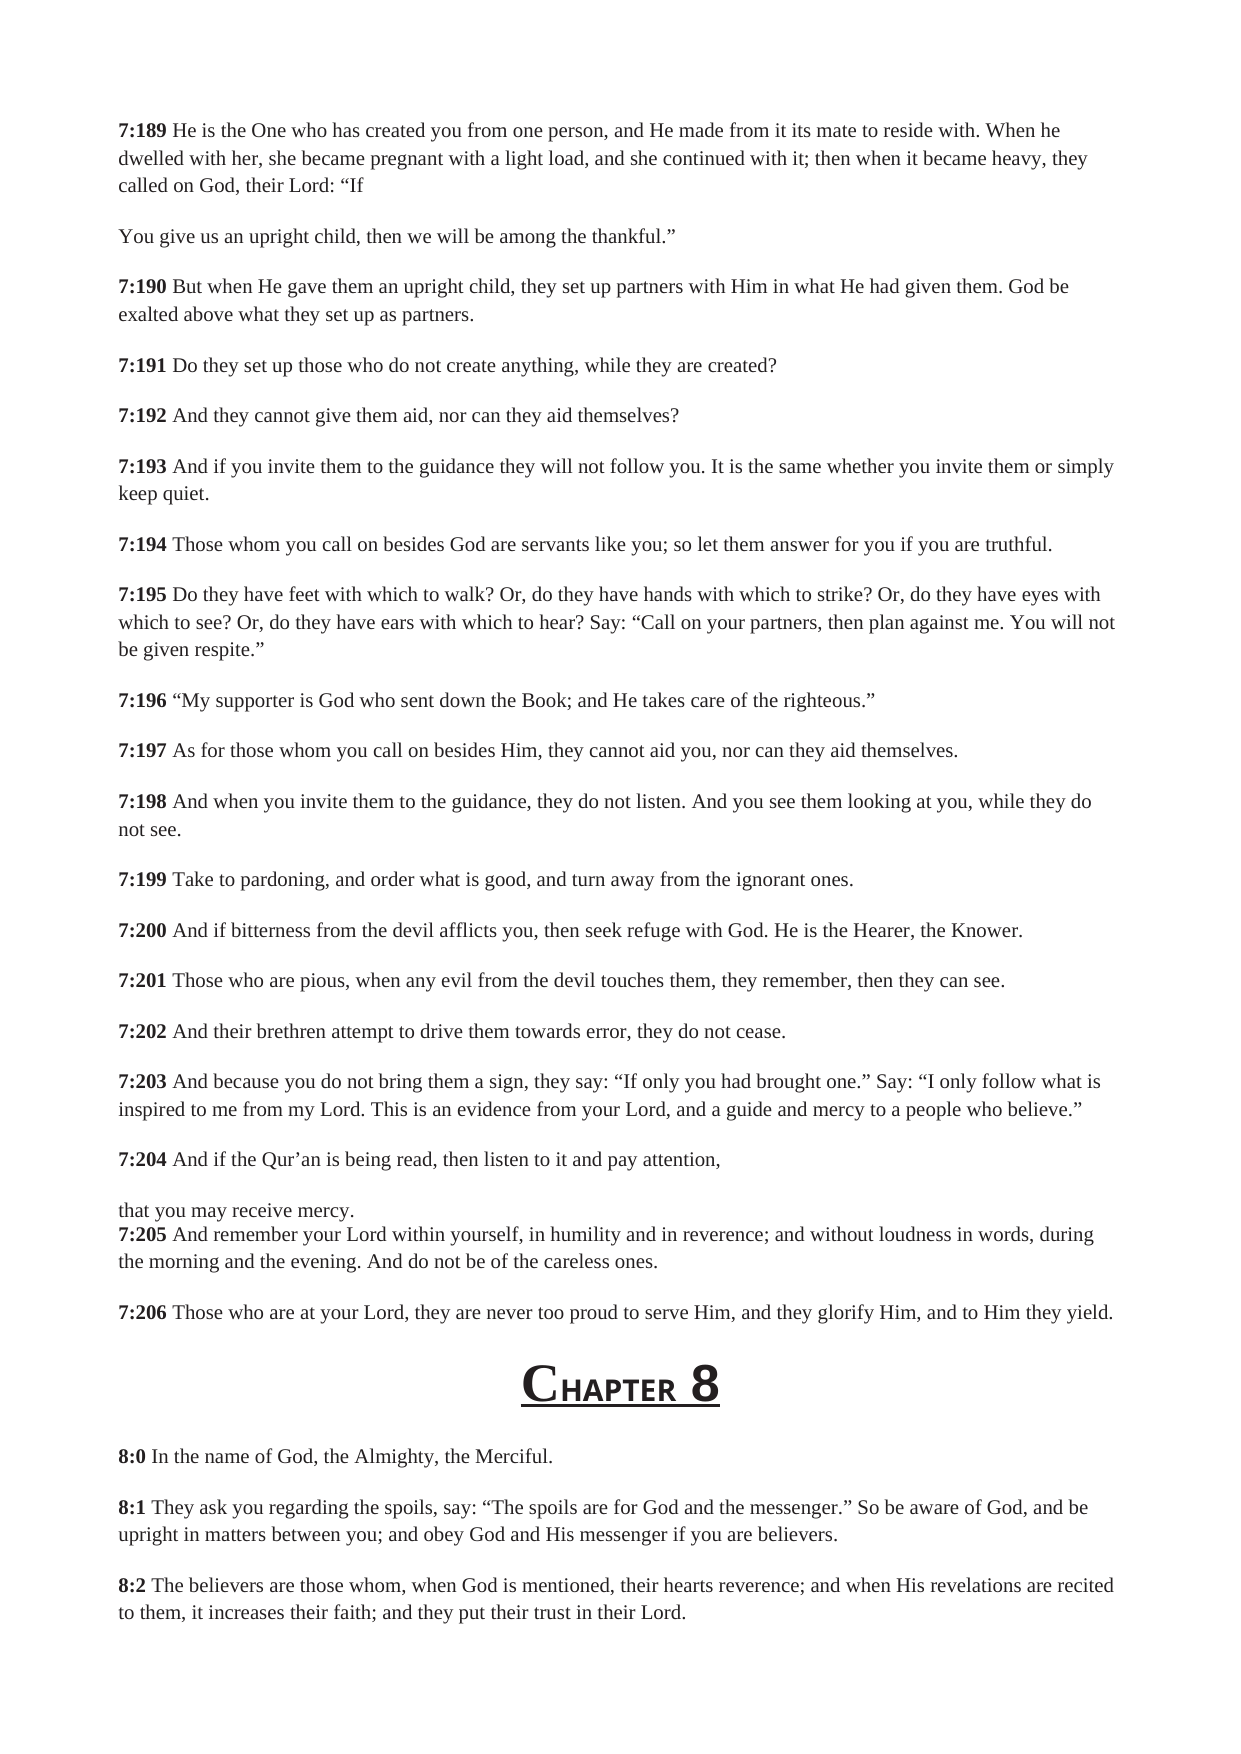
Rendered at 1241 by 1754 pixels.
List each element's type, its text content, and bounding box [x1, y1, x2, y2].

text 7:192 And they cannot give them aid, nor can they aid themselves? [118, 403, 1122, 427]
text You give us an upright child, then we will be among the thankful.” [118, 224, 1122, 248]
text 7:196 “My supporter is God who sent down the Book; and He takes care of the righteous.” [118, 688, 1122, 712]
text 7:190 But when He gave them an upright child, they set up partners with Him in what He had given them. God be exalted above what they set up as partners. [118, 274, 1122, 326]
text 8:1 They ask you regarding the spoils, say: “The spoils are for God and the messenger.” So be aware of God, and be upright in matters between you; and obey God and His messenger if you are believers. [118, 1494, 1122, 1546]
text 7:193 And if you invite them to the guidance they will not follow you. It is the same whether you invite them or simply keep quiet. [118, 453, 1122, 505]
text 8:0 In the name of God, the Almighty, the Merciful. [118, 1444, 1122, 1468]
text 7:206 Those who are at your Lord, they are never too proud to serve Him, and they glorify Him, and to Him they yield. [118, 1300, 1122, 1324]
text 7:189 He is the One who has created you from one person, and He made from it its mate to reside with. When he dwelled with her, she became pregnant with a light load, and she continued with it; then when it became heavy, they called on God, their Lord: “If [118, 118, 1122, 197]
text 7:202 And their brethren attempt to drive them towards error, they do not cease. [118, 1019, 1122, 1043]
text that you may receive mercy. [118, 1198, 1122, 1222]
text 7:191 Do they set up those who do not create anything, while they are created? [118, 352, 1122, 377]
text 7:195 Do they have feet with which to walk? Or, do they have hands with which to strike? Or, do they have eyes with which to see? Or, do they have ears with which to hear? Say: “Call on your partners, then plan against me. You will not be given respite.” [118, 582, 1122, 661]
text 7:205 And remember your Lord within yourself, in humility and in reverence; and without loudness in words, during the morning and the evening. And do not be of the careless ones. [118, 1222, 1122, 1273]
text 7:197 As for those whom you call on besides Him, they cannot aid you, nor can they aid themselves. [118, 738, 1122, 762]
text 7:204 And if the Qur’an is being read, then listen to it and pay attention, [118, 1147, 1122, 1171]
text 7:194 Those whom you call on besides God are servants like you; so let them answer for you if you are truthful. [118, 532, 1122, 556]
text 7:203 And because you do not bring them a sign, they say: “If only you had brought one.” Say: “I only follow what is inspired to me from my Lord. This is an evidence from your Lord, and a guide and mercy to a people who believe.” [118, 1069, 1122, 1121]
text 7:200 And if bitterness from the devil afflicts you, then seek refuge with God. He is the Hearer, the Knower. [118, 918, 1122, 942]
text 8:2 The believers are those whom, when God is mentioned, their hearts reverence; and when His revelations are recited to them, it increases their faith; and they put their trust in their Lord. [118, 1573, 1122, 1624]
text 7:201 Those who are pious, when any evil from the devil touches them, they remember, then they can see. [118, 968, 1122, 992]
text 7:199 Take to pardoning, and order what is good, and turn away from the ignorant ones. [118, 867, 1122, 891]
text 7:198 And when you invite them to the guidance, they do not listen. And you see them looking at you, while they do not see. [118, 789, 1122, 841]
text Chapter 8 [118, 1351, 1122, 1413]
